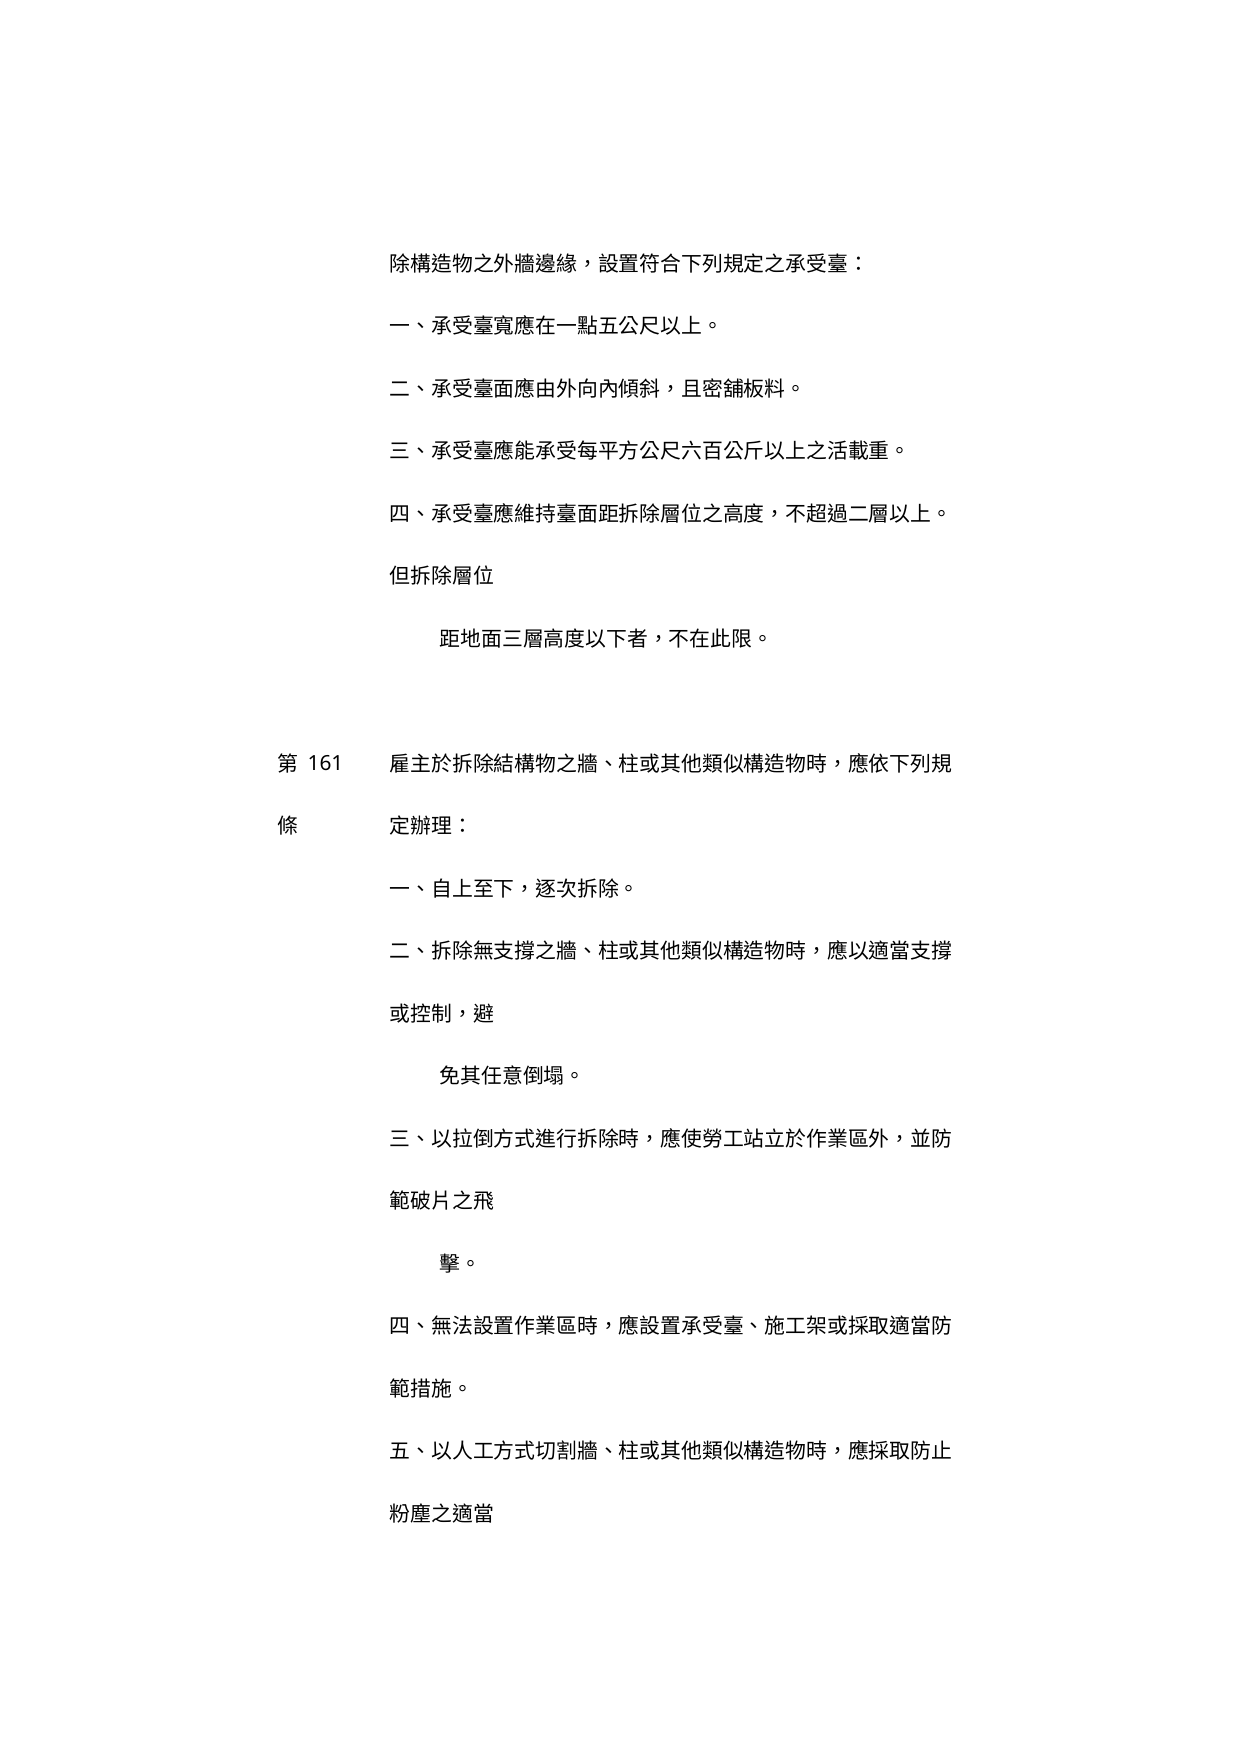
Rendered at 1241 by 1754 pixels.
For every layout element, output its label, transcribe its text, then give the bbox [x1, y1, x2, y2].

table_cell 雇主於拆除結構物之牆、柱或其他類似構造物時，應依下列規定辦理： 一、自上至下，逐次拆除。 二、拆除無支撐之牆、柱或其他類似構造物時，應以適當支撐或控制，避 免其任意倒塌。 三、以拉倒方式進行拆除時，應使勞工站立於作業區外，並防範破片之飛 擊。 四、無法設置作業區時，應設置承受臺、施工架或採取適當防範措施。 五、以人工方式切割牆、柱或其他類似構造物時，應採取防止粉塵之適當 [386, 661, 966, 1536]
table_cell [274, 158, 386, 661]
table_cell 第 161 條 [274, 661, 386, 1536]
table_cell 除構造物之外牆邊緣，設置符合下列規定之承受臺： 一、承受臺寬應在一點五公尺以上。 二、承受臺面應由外向內傾斜，且密舖板料。 三、承受臺應能承受每平方公尺六百公斤以上之活載重。 四、承受臺應維持臺面距拆除層位之高度，不超過二層以上。但拆除層位 距地面三層高度以下者，不在此限。 [386, 158, 966, 661]
